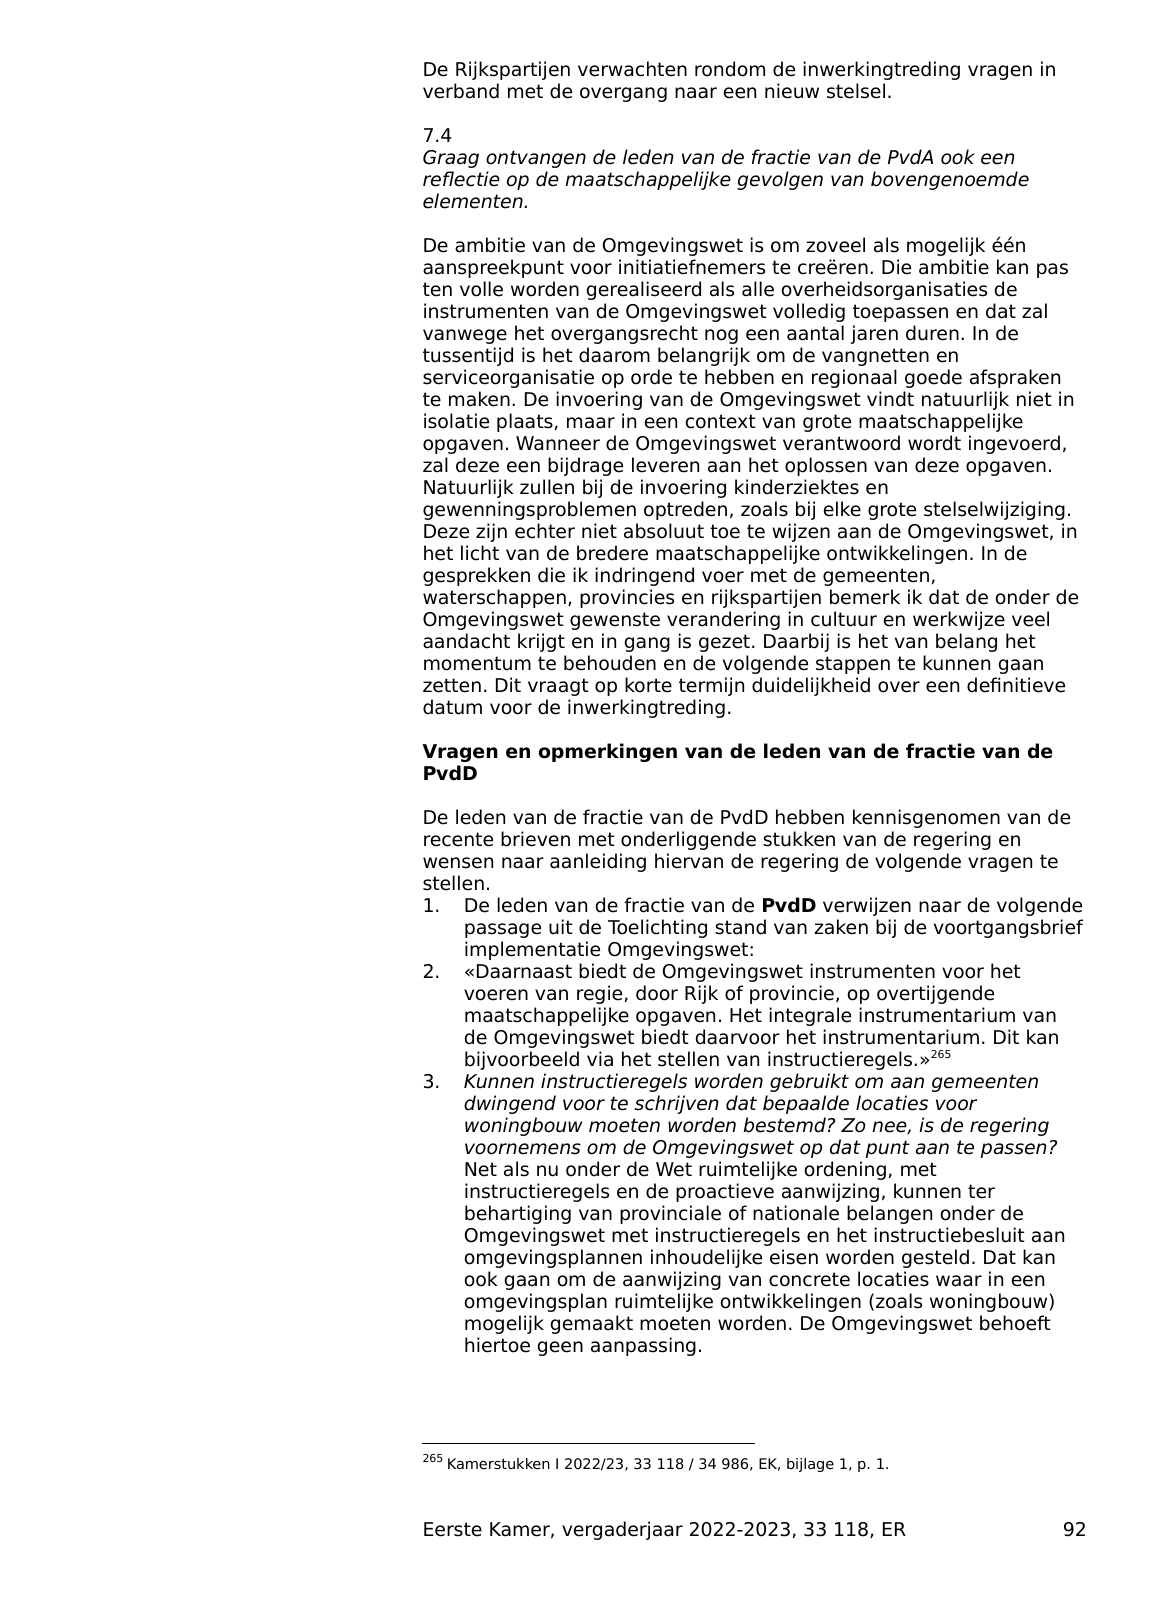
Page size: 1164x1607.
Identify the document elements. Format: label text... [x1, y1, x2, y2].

text 7.4 [422, 125, 1087, 147]
subtitle Vragen en opmerkingen van de leden van de fractie van de PvdD [422, 741, 1087, 785]
text Net als nu onder de Wet ruimtelijke ordening, met instructieregels en de proactieve aanwijzing, kunnen ter behartiging van provinciale of nationale belangen onder de Omgevingswet met instructieregels en het instructiebesluit aan omgevingsplannen inhoudelijke eisen worden gesteld. Dat kan ook gaan om de aanwijzing van concrete locaties waar in een omgevingsplan ruimtelijke ontwikkelingen (zoals woningbouw) mogelijk gemaakt moeten worden. De Omgevingswet behoeft hiertoe geen aanpassing. [464, 1159, 1087, 1357]
text 1. De leden van de fractie van de PvdD verwijzen naar de volgende passage uit de Toelichting stand van zaken bij de voortgangsbrief implementatie Omgevingswet: [422, 895, 1087, 961]
text Kamerstukken I 2022/23, 33 118 / 34 986, EK, bijlage 1, p. 1. [422, 1452, 1087, 1474]
text 3. Kunnen instructieregels worden gebruikt om aan gemeenten dwingend voor te schrijven dat bepaalde locaties voor woningbouw moeten worden bestemd? Zo nee, is de regering voornemens om de Omgevingswet op dat punt aan te passen? [422, 1071, 1087, 1159]
text 2. «Daarnaast biedt de Omgevingswet instrumenten voor het voeren van regie, door Rijk of provincie, op overtijgende maatschappelijke opgaven. Het integrale instrumentarium van de Omgevingswet biedt daarvoor het instrumentarium. Dit kan bijvoorbeeld via het stellen van instructieregels.» [422, 961, 1087, 1071]
text De Rijkspartijen verwachten rondom de inwerkingtreding vragen in verband met de overgang naar een nieuw stelsel. [422, 59, 1087, 103]
text De leden van de fractie van de PvdD hebben kennisgenomen van de recente brieven met onderliggende stukken van de regering en wensen naar aanleiding hiervan de regering de volgende vragen te stellen. [422, 807, 1087, 895]
text Graag ontvangen de leden van de fractie van de PvdA ook een reflectie op de maatschappelijke gevolgen van bovengenoemde elementen. [422, 147, 1087, 213]
text De ambitie van de Omgevingswet is om zoveel als mogelijk één aanspreekpunt voor initiatiefnemers te creëren. Die ambitie kan pas ten volle worden gerealiseerd als alle overheidsorganisaties de instrumenten van de Omgevingswet volledig toepassen en dat zal vanwege het overgangsrecht nog een aantal jaren duren. In de tussentijd is het daarom belangrijk om de vangnetten en serviceorganisatie op orde te hebben en regionaal goede afspraken te maken. De invoering van de Omgevingswet vindt natuurlijk niet in isolatie plaats, maar in een context van grote maatschappelijke opgaven. Wanneer de Omgevingswet verantwoord wordt ingevoerd, zal deze een bijdrage leveren aan het oplossen van deze opgaven. Natuurlijk zullen bij de invoering kinderziektes en gewenningsproblemen optreden, zoals bij elke grote stelselwijziging. Deze zijn echter niet absoluut toe te wijzen aan de Omgevingswet, in het licht van de bredere maatschappelijke ontwikkelingen. In de gesprekken die ik indringend voer met de gemeenten, waterschappen, provincies en rijkspartijen bemerk ik dat de onder de Omgevingswet gewenste verandering in cultuur en werkwijze veel aandacht krijgt en in gang is gezet. Daarbij is het van belang het momentum te behouden en de volgende stappen te kunnen gaan zetten. Dit vraagt op korte termijn duidelijkheid over een definitieve datum voor de inwerkingtreding. [422, 235, 1087, 719]
